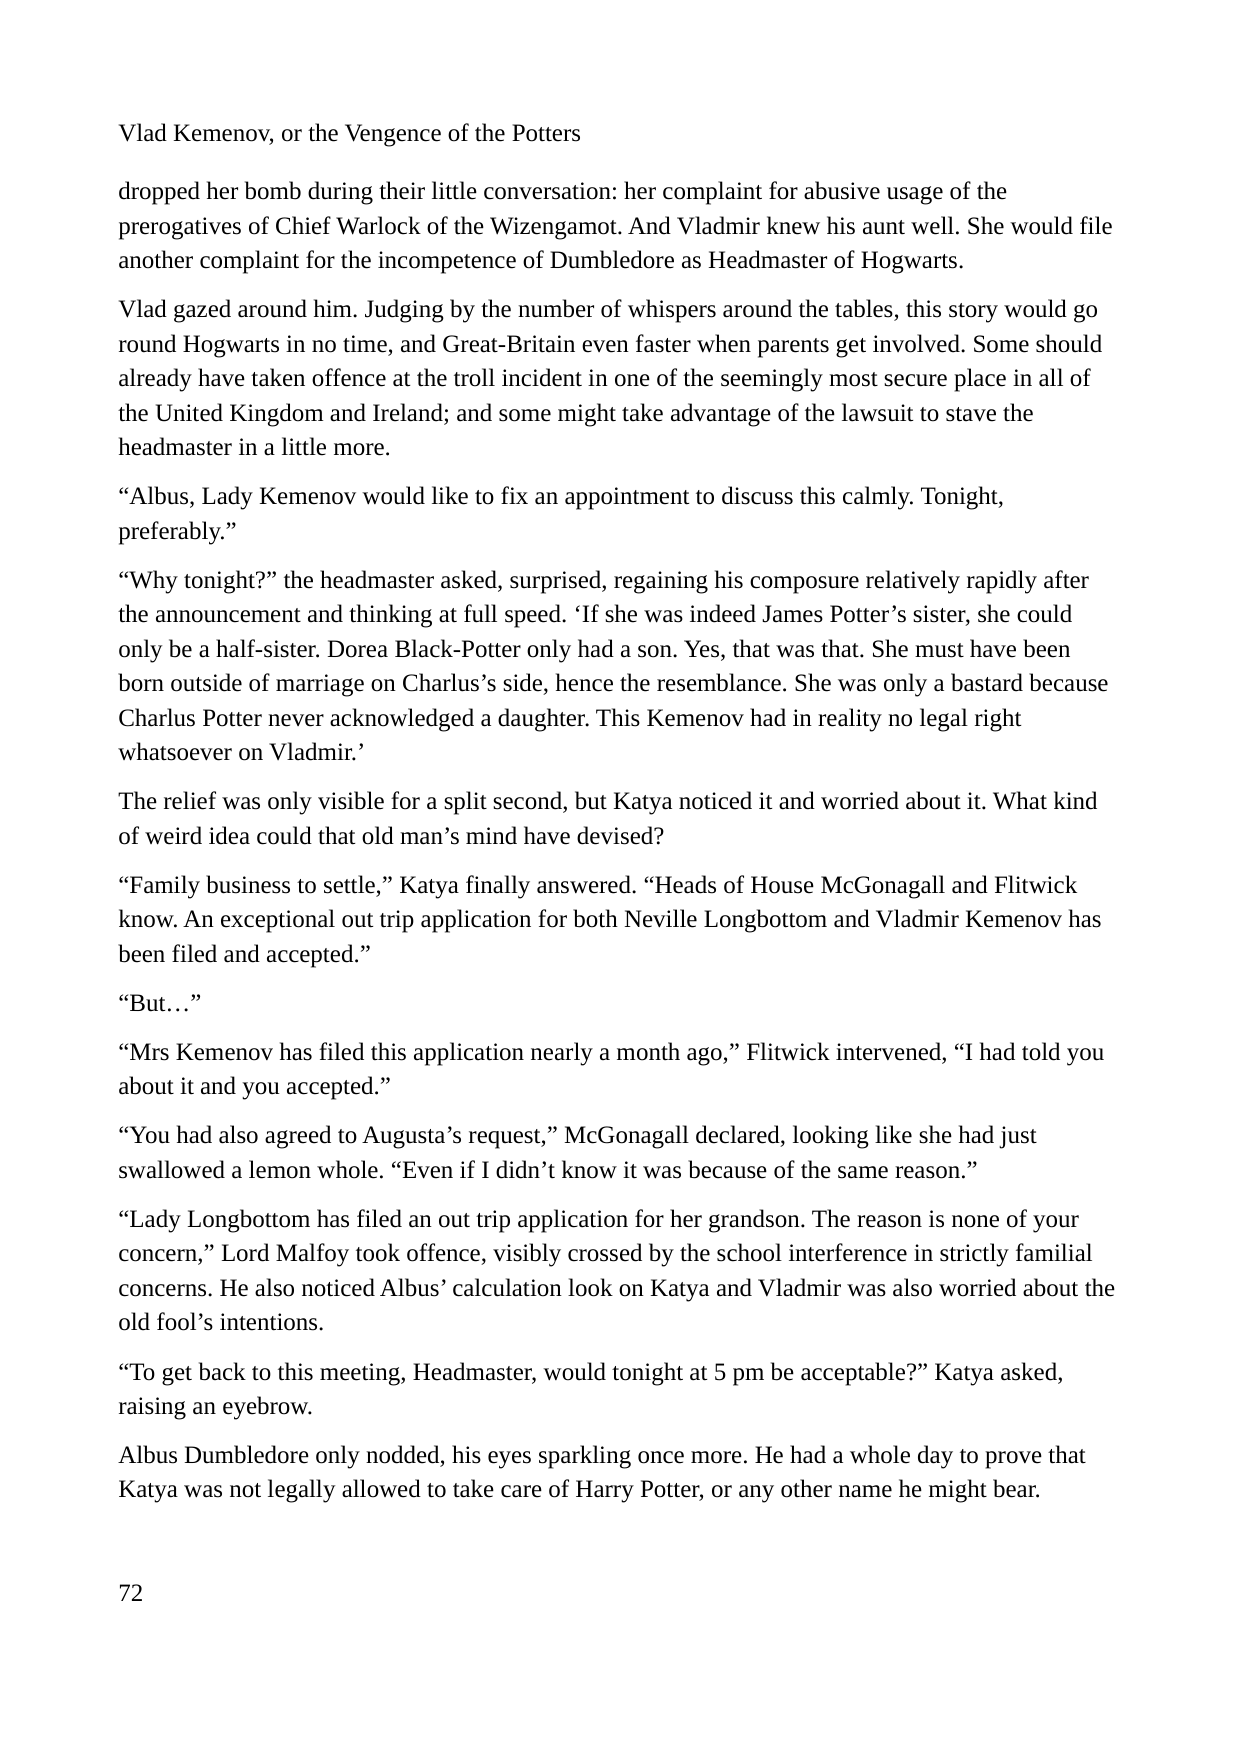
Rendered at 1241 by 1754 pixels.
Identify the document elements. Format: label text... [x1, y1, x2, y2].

text “You had also agreed to Augusta’s request,” McGonagall declared, looking like she had just swallowed a lemon whole. “Even if I didn’t know it was because of the same reason.” [118, 1121, 1122, 1184]
text “Lady Longbottom has filed an out trip application for her grandson. The reason is none of your concern,” Lord Malfoy took offence, visibly crossed by the school interference in strictly familial concerns. He also noticed Albus’ calculation look on Katya and Vladmir was also worried about the old fool’s intentions. [118, 1204, 1122, 1336]
text “Family business to settle,” Katya finally answered. “Heads of House McGonagall and Flitwick know. An exceptional out trip application for both Neville Longbottom and Vladmir Kemenov has been filed and accepted.” [118, 870, 1122, 968]
text Albus Dumbledore only nodded, his eyes sparkling once more. He had a whole day to prove that Katya was not legally allowed to take care of Harry Potter, or any other name he might bear. [118, 1440, 1122, 1503]
text “Why tonight?” the headmaster asked, surprised, regaining his composure relatively rapidly after the announcement and thinking at full speed. ‘If she was indeed James Potter’s sister, she could only be a half-sister. Dorea Black-Potter only had a son. Yes, that was that. She must have been born outside of marriage on Charlus’s side, hence the resemblance. She was only a bastard because Charlus Potter never acknowledged a daughter. This Kemenov had in reality no legal right whatsoever on Vladmir.’ [118, 565, 1122, 766]
text “Mrs Kemenov has filed this application nearly a month ago,” Flitwick intervened, “I had told you about it and you accepted.” [118, 1037, 1122, 1100]
text Vlad gazed around him. Judging by the number of whispers around the tables, this story would go round Hogwarts in no time, and Great-Britain even faster when parents get involved. Some should already have taken offence at the troll incident in one of the seemingly most secure place in all of the United Kingdom and Ireland; and some might take advantage of the lawsuit to stave the headmaster in a little more. [118, 294, 1122, 461]
text “Albus, Lady Kemenov would like to fix an appointment to discuss this calmly. Tonight, preferably.” [118, 481, 1122, 544]
text The relief was only visible for a split second, but Katya noticed it and worried about it. What kind of weird idea could that old man’s mind have devised? [118, 786, 1122, 849]
text dropped her bomb during their little conversation: her complaint for abusive usage of the prerogatives of Chief Warlock of the Wizengamot. And Vladmir knew his aunt well. She would file another complaint for the incompetence of Dumbledore as Headmaster of Hogwarts. [118, 176, 1122, 274]
text “To get back to this meeting, Headmaster, would tonight at 5 pm be acceptable?” Katya asked, raising an eyebrow. [118, 1357, 1122, 1420]
text “But…” [118, 988, 1122, 1017]
